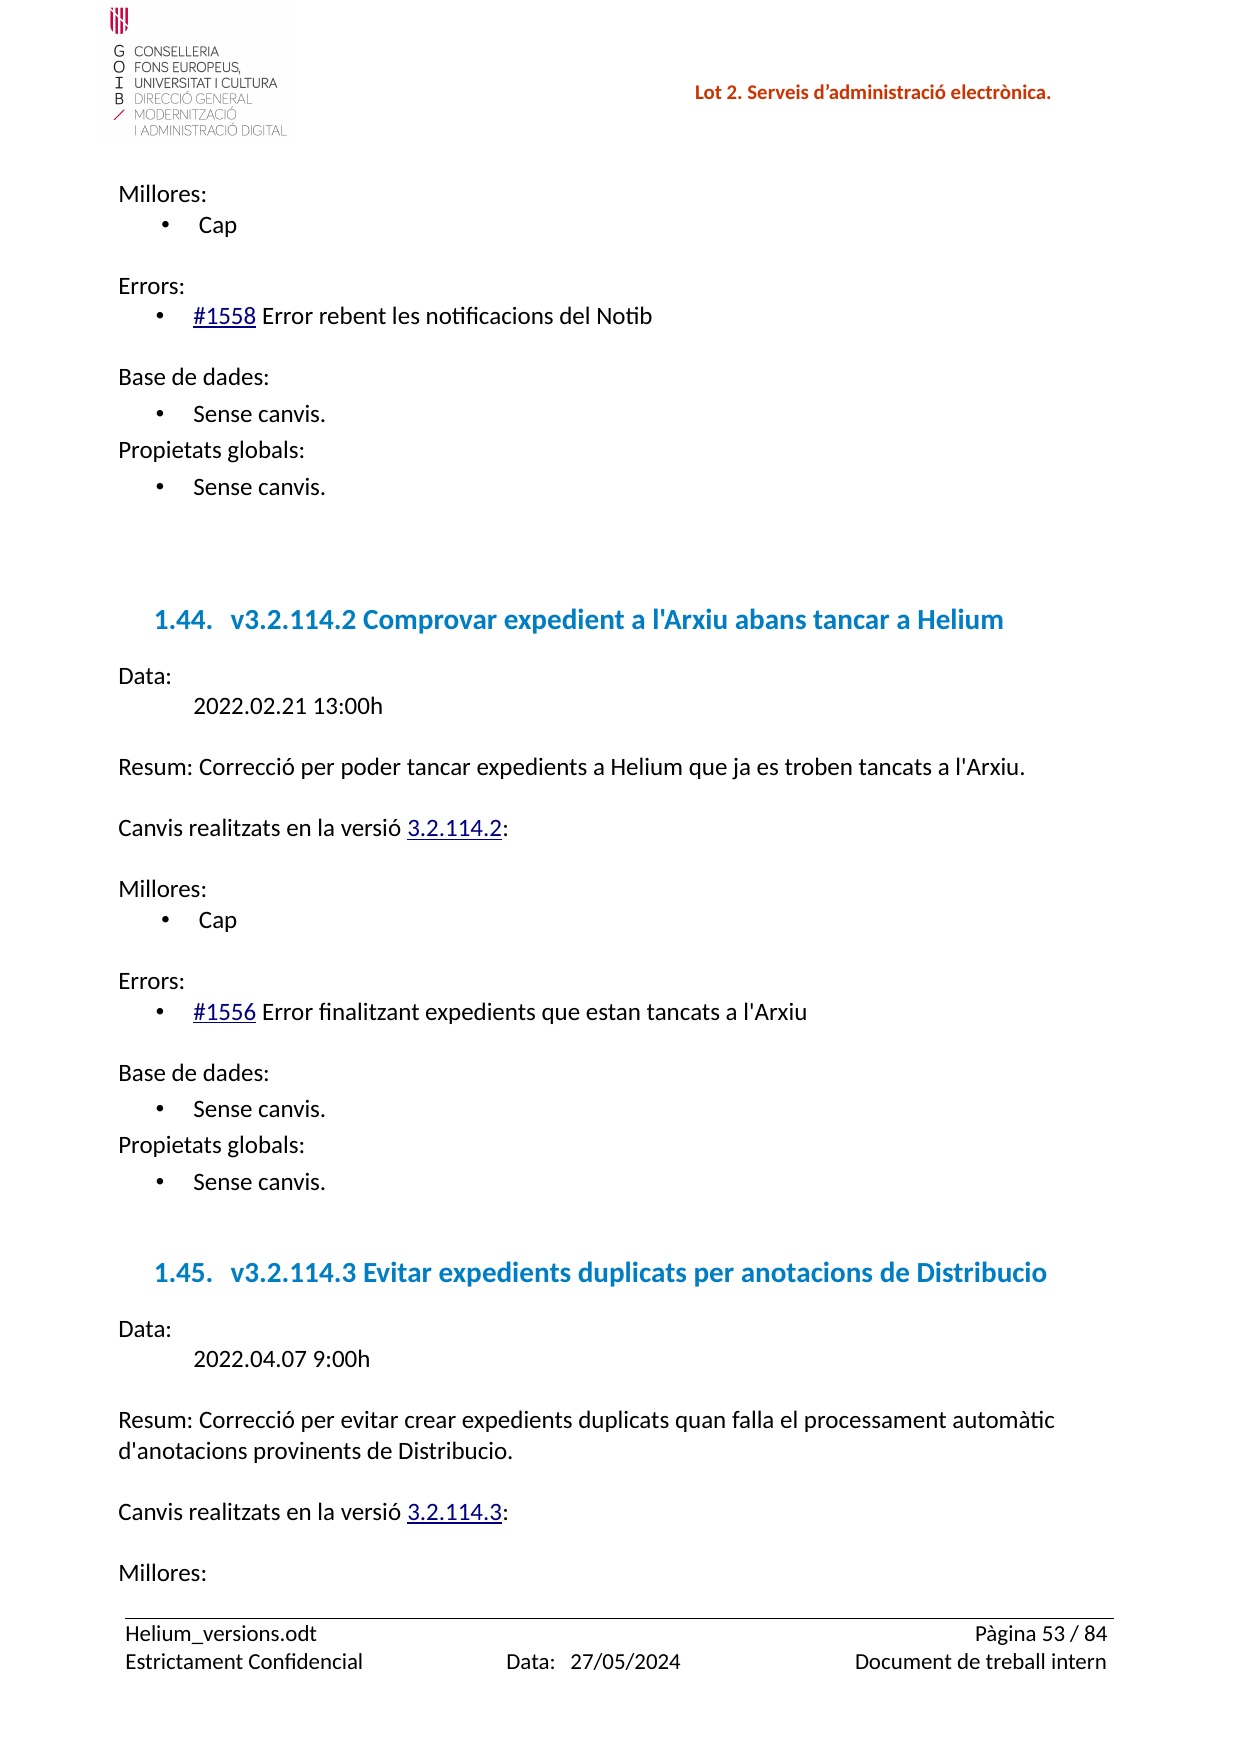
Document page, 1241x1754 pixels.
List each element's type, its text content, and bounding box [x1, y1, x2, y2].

text Errors: [118, 965, 1122, 996]
text Data: [118, 1313, 1122, 1343]
picture [100, 0, 297, 144]
list Sense canvis. [156, 398, 1122, 428]
text Canvis realitzats en la versió 3.2.114.3: [118, 1496, 1122, 1527]
text Base de dades: [118, 1057, 1122, 1087]
subtitle v3.2.114.2 Comprovar expedient a l'Arxiu abans tancar a Helium [153, 601, 1122, 636]
list Cap [161, 904, 1122, 935]
text Propietats globals: [118, 1130, 1122, 1160]
text Resum: Correcció per evitar crear expedients duplicats quan falla el processament automàtic d'anotacions provinents de Distribucio. [118, 1404, 1122, 1466]
text 2022.04.07 9:00h [118, 1343, 1122, 1374]
list #1556 Error finalitzant expedients que estan tancats a l'Arxiu [156, 996, 1122, 1026]
subtitle v3.2.114.3 Evitar expedients duplicats per anotacions de Distribucio [153, 1254, 1122, 1289]
list Sense canvis. [156, 471, 1122, 501]
text Base de dades: [118, 361, 1122, 392]
text Millores: [118, 874, 1122, 904]
text Data: [118, 660, 1122, 691]
text Resum: Correcció per poder tancar expedients a Helium que ja es troben tancats a l'Arxiu. [118, 752, 1122, 782]
text Millores: [118, 1557, 1122, 1588]
list Cap [161, 209, 1122, 239]
list #1558 Error rebent les notificacions del Notib [156, 300, 1122, 331]
list Sense canvis. [156, 1093, 1122, 1124]
text Propietats globals: [118, 434, 1122, 465]
text 2022.02.21 13:00h [118, 691, 1122, 721]
text Errors: [118, 270, 1122, 300]
text Canvis realitzats en la versió 3.2.114.2: [118, 813, 1122, 843]
text Millores: [118, 178, 1122, 209]
list Sense canvis. [156, 1166, 1122, 1197]
